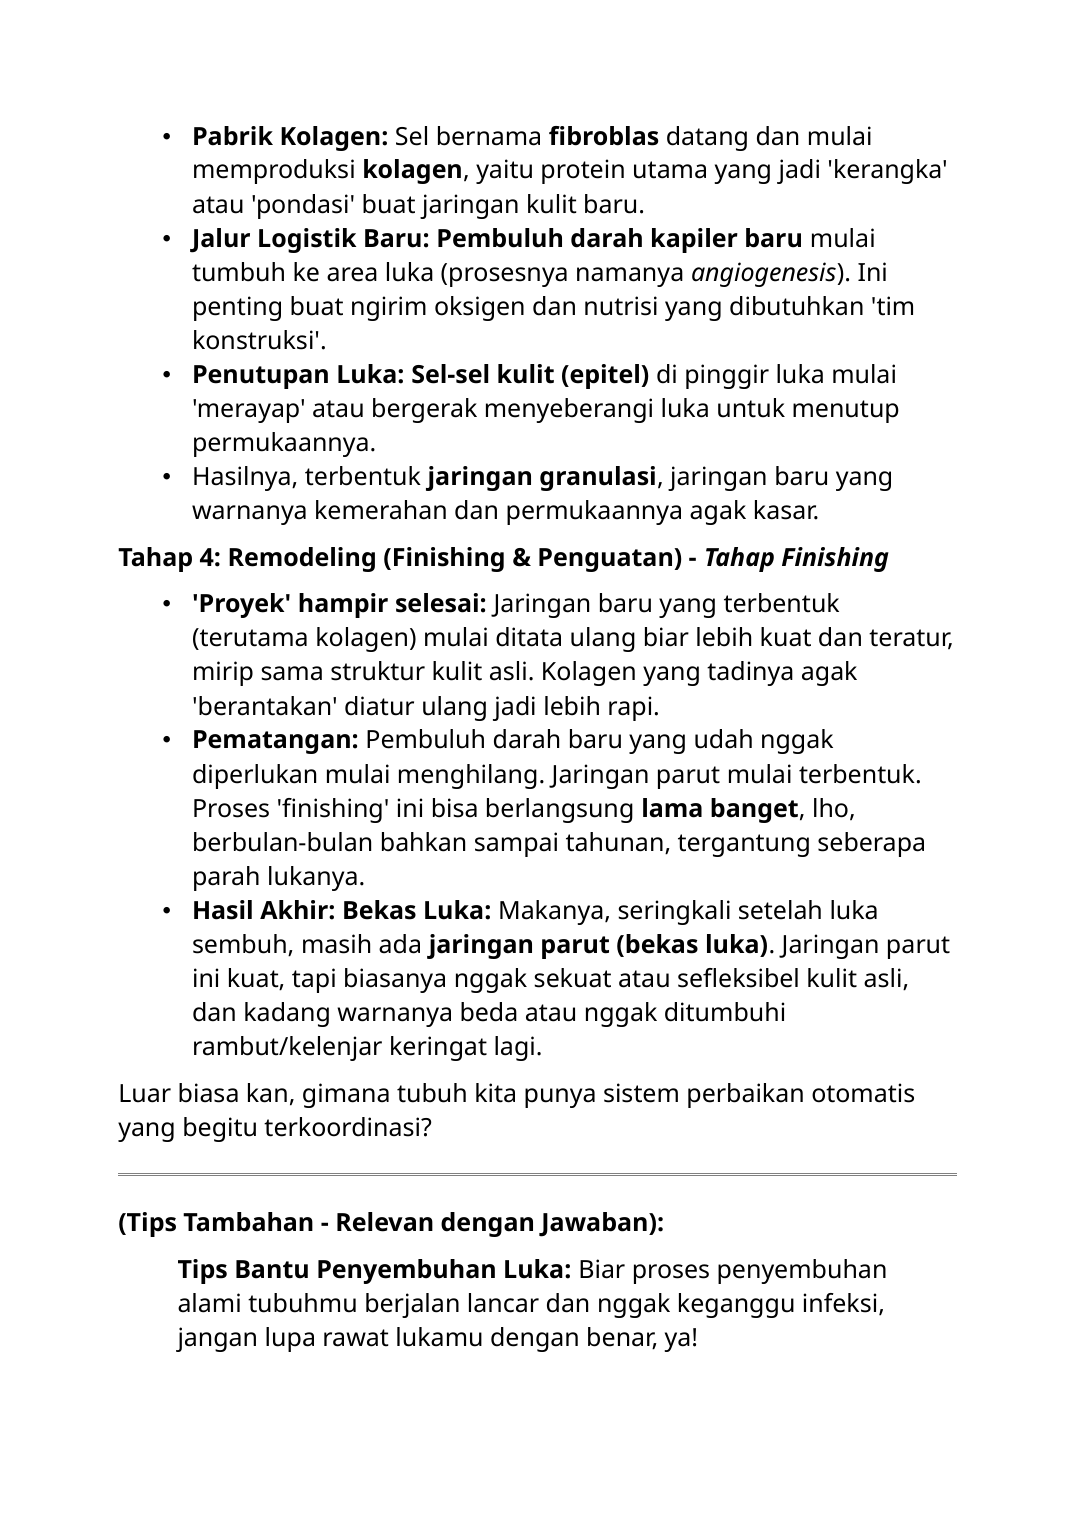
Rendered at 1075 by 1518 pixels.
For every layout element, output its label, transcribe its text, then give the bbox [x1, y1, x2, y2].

list Jalur Logistik Baru: Pembuluh darah kapiler baru mulai tumbuh ke area luka (prosesnya namanya angiogenesis). Ini penting buat ngirim oksigen dan nutrisi yang dibutuhkan 'tim konstruksi'. [162, 220, 957, 357]
list 'Proyek' hampir selesai: Jaringan baru yang terbentuk (terutama kolagen) mulai ditata ulang biar lebih kuat dan teratur, mirip sama struktur kulit asli. Kolagen yang tadinya agak 'berantakan' diatur ulang jadi lebih rapi. [162, 586, 957, 722]
list Pematangan: Pembuluh darah baru yang udah nggak diperlukan mulai menghilang. Jaringan parut mulai terbentuk. Proses 'finishing' ini bisa berlangsung lama banget, lho, berbulan-bulan bahkan sampai tahunan, tergantung seberapa parah lukanya. [162, 722, 957, 892]
list Hasil Akhir: Bekas Luka: Makanya, seringkali setelah luka sembuh, masih ada jaringan parut (bekas luka). Jaringan parut ini kuat, tapi biasanya nggak sekuat atau sefleksibel kulit asli, dan kadang warnanya beda atau nggak ditumbuhi rambut/kelenjar keringat lagi. [162, 892, 957, 1063]
text Luar biasa kan, gimana tubuh kita punya sistem perbaikan otomatis yang begitu terkoordinasi? [118, 1075, 957, 1143]
list Hasilnya, terbentuk jaringan granulasi, jaringan baru yang warnanya kemerahan dan permukaannya agak kasar. [162, 459, 957, 527]
list Pabrik Kolagen: Sel bernama fibroblas datang dan mulai memproduksi kolagen, yaitu protein utama yang jadi 'kerangka' atau 'pondasi' buat jaringan kulit baru. [162, 118, 957, 220]
text Tips Bantu Penyembuhan Luka: Biar proses penyembuhan alami tubuhmu berjalan lancar dan nggak keganggu infeksi, jangan lupa rawat lukamu dengan benar, ya! [177, 1251, 898, 1353]
text (Tips Tambahan - Relevan dengan Jawaban): [118, 1205, 957, 1239]
text Tahap 4: Remodeling (Finishing & Penguatan) - Tahap Finishing [118, 539, 957, 573]
list Penutupan Luka: Sel-sel kulit (epitel) di pinggir luka mulai 'merayap' atau bergerak menyeberangi luka untuk menutup permukaannya. [162, 357, 957, 459]
